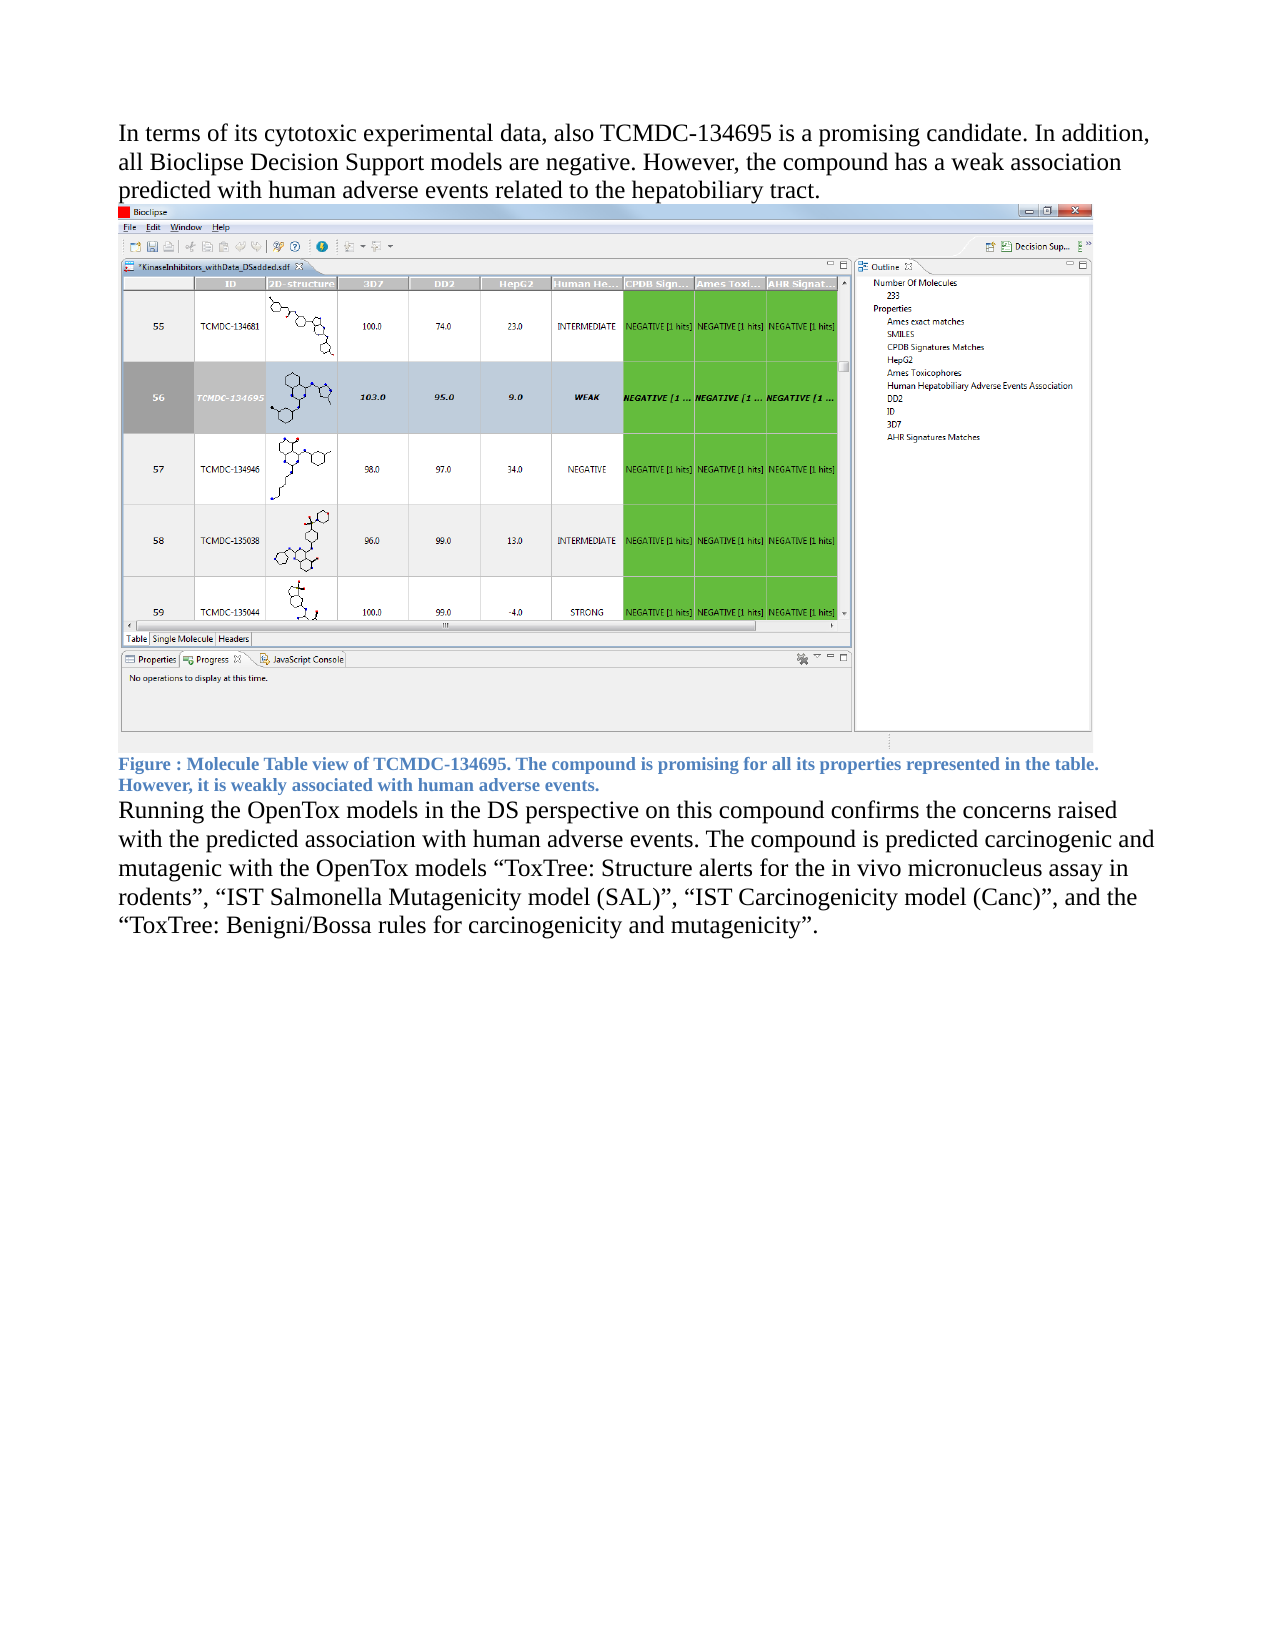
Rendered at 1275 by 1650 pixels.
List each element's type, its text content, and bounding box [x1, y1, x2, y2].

text Figure : Molecule Table view of TCMDC-134695. The compound is promising for all its properties represented in the table. However, it is weakly associated with human adverse events. [118, 752, 1157, 796]
picture [118, 204, 1094, 753]
text Running the OpenTox models in the DS perspective on this compound confirms the concerns raised with the predicted association with human adverse events. The compound is predicted carcinogenic and mutagenic with the OpenTox models “ToxTree: Structure alerts for the in vivo micronucleus assay in rodents”, “IST Salmonella Mutagenicity model (SAL)”, “IST Carcinogenicity model (Canc)”, and the “ToxTree: Benigni/Bossa rules for carcinogenicity and mutagenicity”. [118, 796, 1157, 939]
text In terms of its cytotoxic experimental data, also TCMDC-134695 is a promising candidate. In addition, all Bioclipse Decision Support models are negative. However, the compound has a weak association predicted with human adverse events related to the hepatobiliary tract. [118, 118, 1157, 204]
